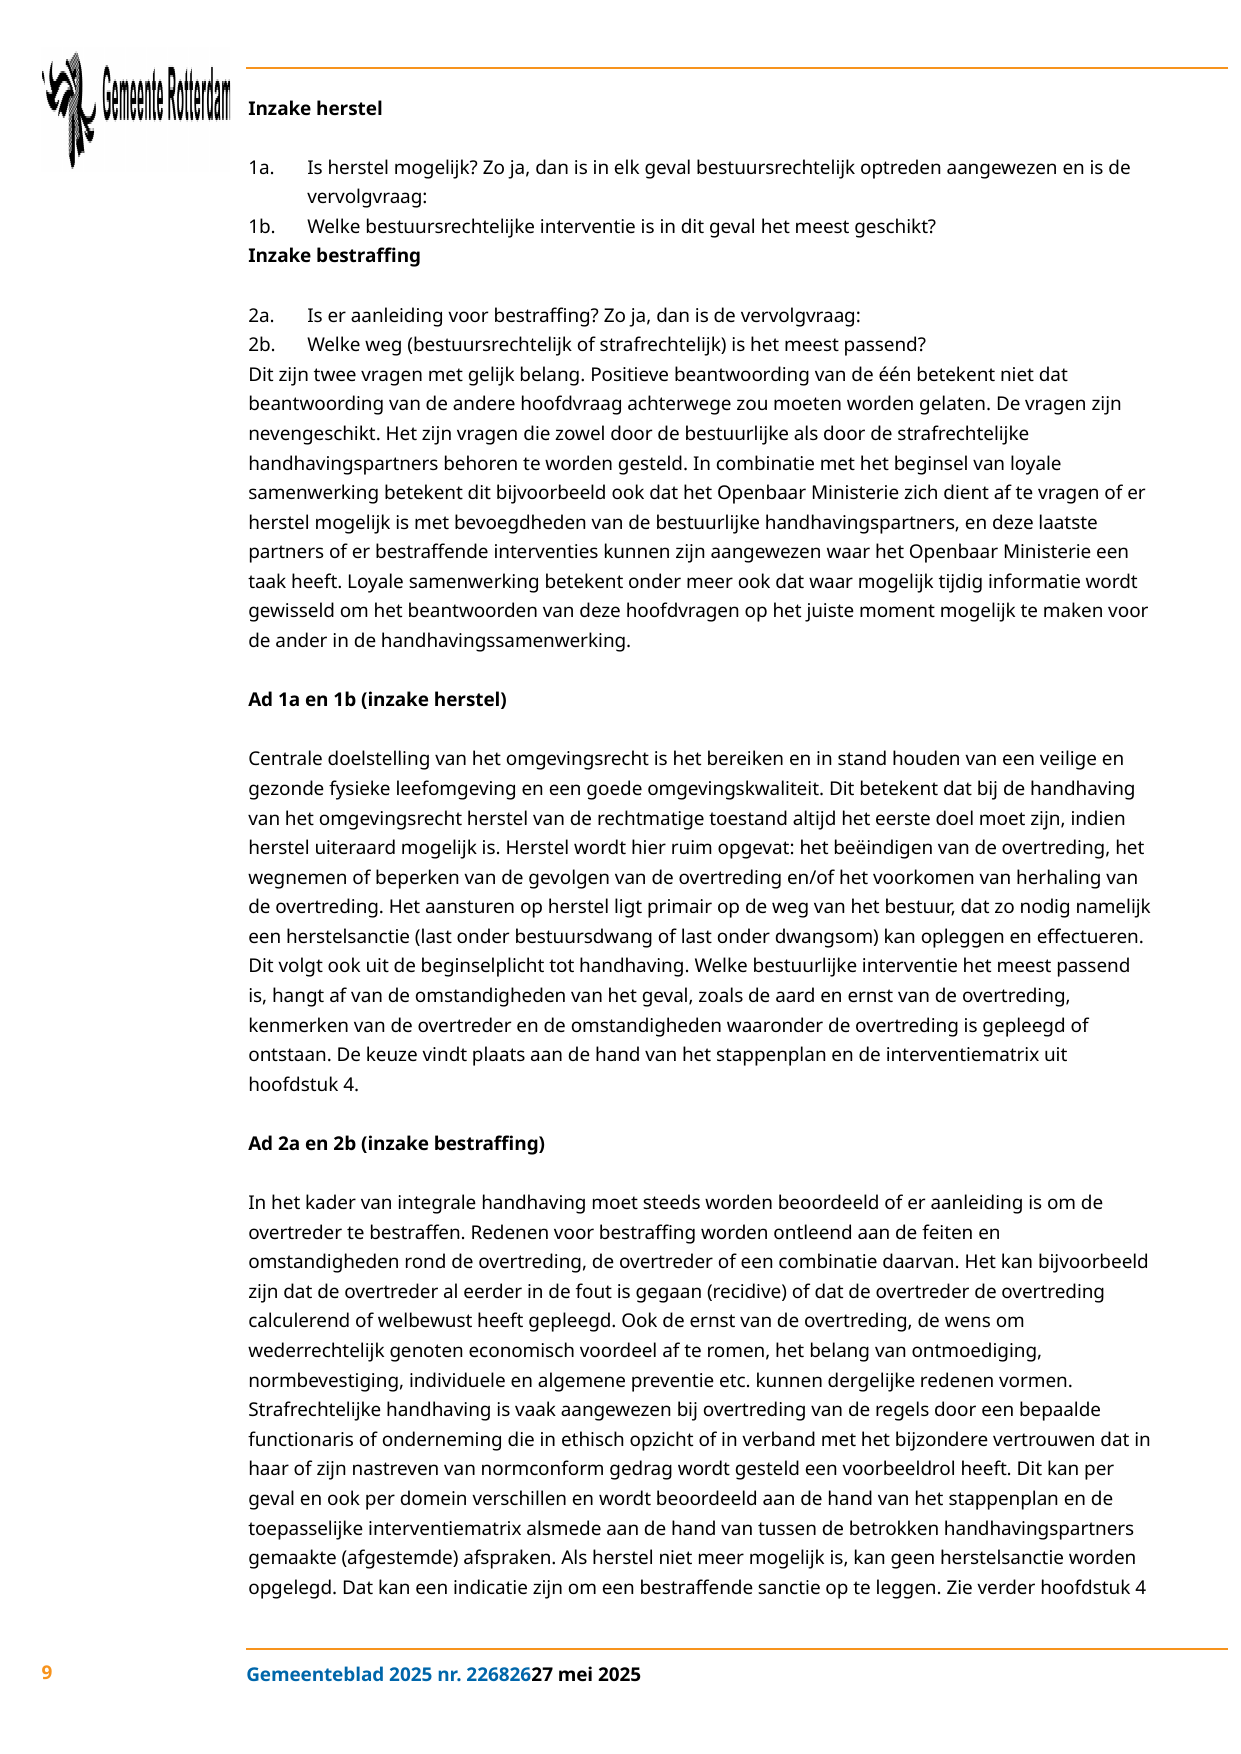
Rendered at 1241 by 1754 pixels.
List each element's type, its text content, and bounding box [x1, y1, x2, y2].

list Welke weg (bestuursrechtelijk of strafrechtelijk) is het meest passend? [248, 331, 1152, 357]
picture [41, 47, 231, 172]
text Inzake herstel [248, 95, 1152, 121]
text Centrale doelstelling van het omgevingsrecht is het bereiken en in stand houden van een veilige en gezonde fysieke leefomgeving en een goede omgevingskwaliteit. Dit betekent dat bij de handhaving van het omgevingsrecht herstel van de rechtmatige toestand altijd het eerste doel moet zijn, indien herstel uiteraard mogelijk is. Herstel wordt hier ruim opgevat: het beëindigen van de overtreding, het wegnemen of beperken van de gevolgen van de overtreding en/of het voorkomen van herhaling van de overtreding. Het aansturen op herstel ligt primair op de weg van het bestuur, dat zo nodig namelijk een herstelsanctie (last onder bestuursdwang of last onder dwangsom) kan opleggen en effectueren. Dit volgt ook uit de beginselplicht tot handhaving. Welke bestuurlijke interventie het meest passend is, hangt af van de omstandigheden van het geval, zoals de aard en ernst van de overtreding, kenmerken van de overtreder en de omstandigheden waaronder de overtreding is gepleegd of ontstaan. De keuze vindt plaats aan de hand van het stappenplan en de interventiematrix uit hoofdstuk 4. [248, 746, 1152, 1097]
list Is er aanleiding voor bestraffing? Zo ja, dan is de vervolgvraag: [248, 302, 1152, 328]
list Is herstel mogelijk? Zo ja, dan is in elk geval bestuursrechtelijk optreden aangewezen en is de vervolgvraag: [248, 154, 1152, 209]
list Welke bestuursrechtelijke interventie is in dit geval het meest geschikt? [248, 213, 1152, 239]
text In het kader van integrale handhaving moet steeds worden beoordeeld of er aanleiding is om de overtreder te bestraffen. Redenen voor bestraffing worden ontleend aan de feiten en omstandigheden rond de overtreding, de overtreder of een combinatie daarvan. Het kan bijvoorbeeld zijn dat de overtreder al eerder in de fout is gegaan (recidive) of dat de overtreder de overtreding calculerend of welbewust heeft gepleegd. Ook de ernst van de overtreding, de wens om wederrechtelijk genoten economisch voordeel af te romen, het belang van ontmoediging, normbevestiging, individuele en algemene preventie etc. kunnen dergelijke redenen vormen. Strafrechtelijke handhaving is vaak aangewezen bij overtreding van de regels door een bepaalde functionaris of onderneming die in ethisch opzicht of in verband met het bijzondere vertrouwen dat in haar of zijn nastreven van normconform gedrag wordt gesteld een voorbeeldrol heeft. Dit kan per geval en ook per domein verschillen en wordt beoordeeld aan de hand van het stappenplan en de toepasselijke interventiematrix alsmede aan de hand van tussen de betrokken handhavingspartners gemaakte (afgestemde) afspraken. Als herstel niet meer mogelijk is, kan geen herstelsanctie worden opgelegd. Dat kan een indicatie zijn om een bestraffende sanctie op te leggen. Zie verder hoofdstuk 4 [248, 1189, 1152, 1600]
text Dit zijn twee vragen met gelijk belang. Positieve beantwoording van de één betekent niet dat beantwoording van de andere hoofdvraag achterwege zou moeten worden gelaten. De vragen zijn nevengeschikt. Het zijn vragen die zowel door de bestuurlijke als door de strafrechtelijke handhavingspartners behoren te worden gesteld. In combinatie met het beginsel van loyale samenwerking betekent dit bijvoorbeeld ook dat het Openbaar Ministerie zich dient af te vragen of er herstel mogelijk is met bevoegdheden van de bestuurlijke handhavingspartners, en deze laatste partners of er bestraffende interventies kunnen zijn aangewezen waar het Openbaar Ministerie een taak heeft. Loyale samenwerking betekent onder meer ook dat waar mogelijk tijdig informatie wordt gewisseld om het beantwoorden van deze hoofdvragen op het juiste moment mogelijk te maken voor de ander in de handhavingssamenwerking. [248, 361, 1152, 653]
text Ad 1a en 1b (inzake herstel) [248, 686, 1152, 712]
text Ad 2a en 2b (inzake bestraffing) [248, 1130, 1152, 1156]
text Inzake bestraffing [248, 243, 1152, 268]
